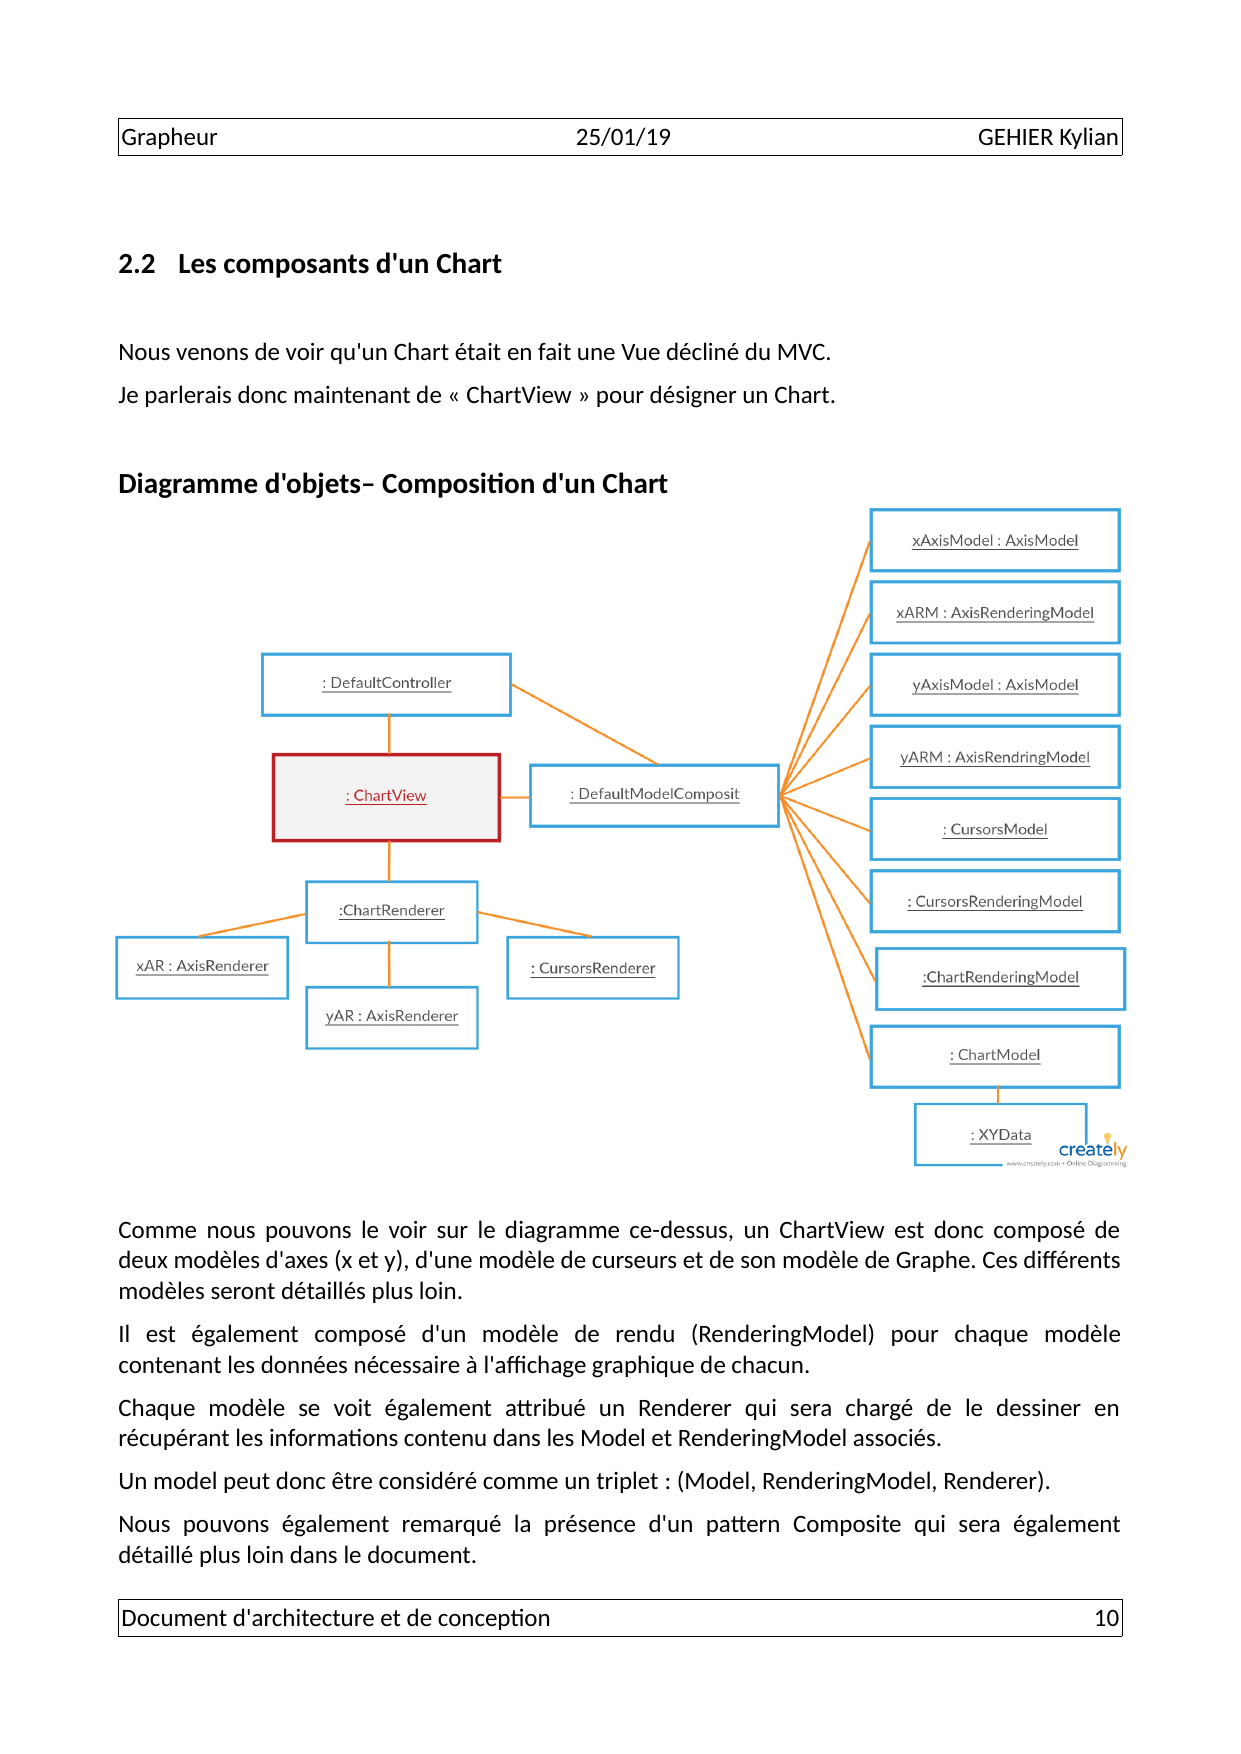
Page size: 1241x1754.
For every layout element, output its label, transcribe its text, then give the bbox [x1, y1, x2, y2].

subtitle 2.2 Les composants d'un Chart [118, 245, 1122, 280]
text Je parlerais donc maintenant de « ChartView » pour désigner un Chart. [118, 379, 1122, 409]
text Il est également composé d'un modèle de rendu (RenderingModel) pour chaque modèle contenant les données nécessaire à l'affichage graphique de chacun. [118, 1318, 1122, 1379]
text Un model peut donc être considéré comme un triplet : (Model, RenderingModel, Renderer). [118, 1465, 1122, 1496]
text Chaque modèle se voit également attribué un Renderer qui sera chargé de le dessiner en récupérant les informations contenu dans les Model et RenderingModel associés. [118, 1392, 1122, 1453]
text Diagramme d'objets– Composition d'un Chart [118, 465, 1122, 500]
picture [107, 500, 1134, 1172]
text Nous pouvons également remarqué la présence d'un pattern Composite qui sera également détaillé plus loin dans le document. [118, 1508, 1122, 1569]
text Nous venons de voir qu'un Chart était en fait une Vue décliné du MVC. [118, 336, 1122, 366]
text Comme nous pouvons le voir sur le diagramme ce-dessus, un ChartView est donc composé de deux modèles d'axes (x et y), d'une modèle de curseurs et de son modèle de Graphe. Ces différents modèles seront détaillés plus loin. [118, 1214, 1122, 1306]
